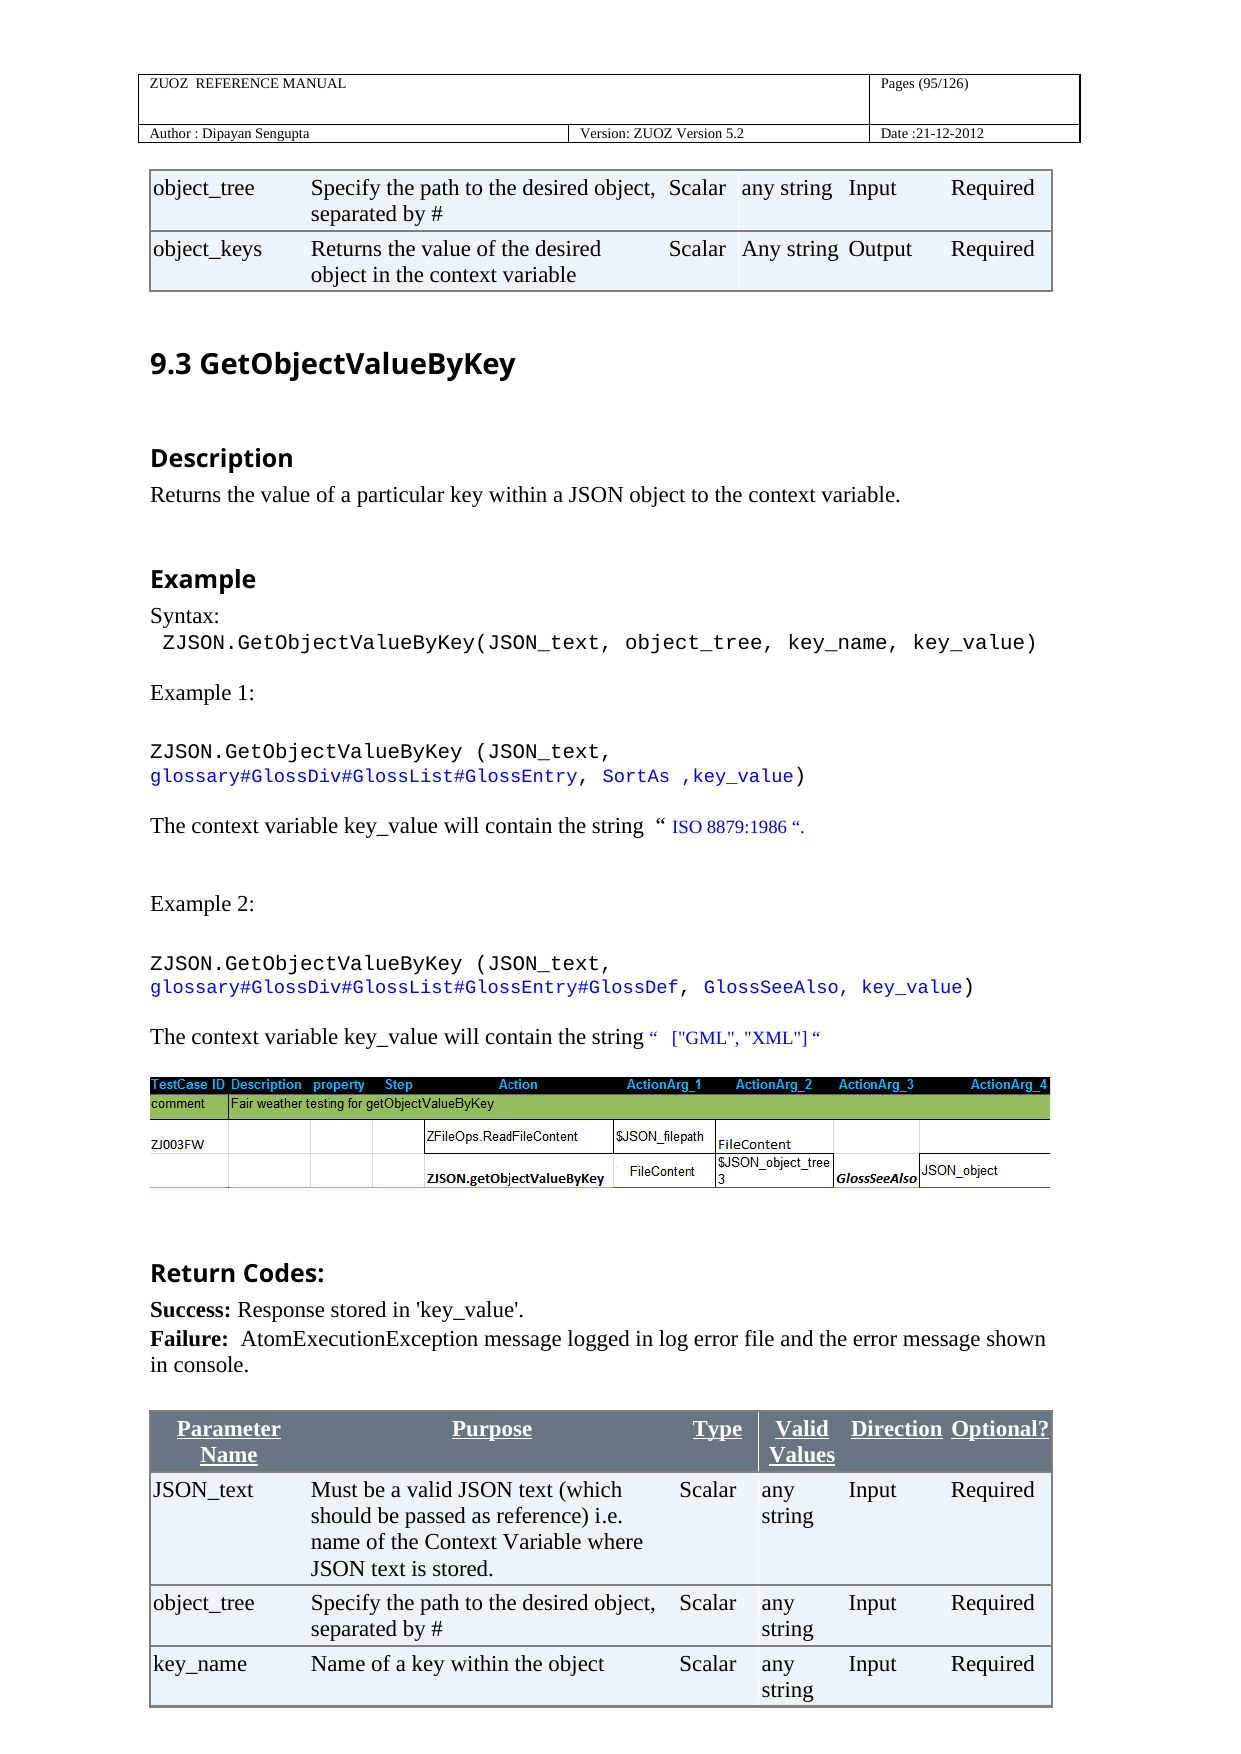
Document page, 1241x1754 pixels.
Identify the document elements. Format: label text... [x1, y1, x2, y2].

table_cell object_tree [151, 171, 308, 229]
text ZJSON.GetObjectValueByKey (JSON_text, glossary#GlossDiv#GlossList#GlossEntry#GlossDef, GlossSeeAlso, key_value) [150, 952, 1050, 1000]
table_cell Required [948, 1586, 1051, 1645]
table_cell JSON_text [151, 1473, 308, 1584]
table_cell Input [845, 1473, 948, 1584]
table_cell Required [948, 171, 1051, 229]
table_cell Any string [739, 232, 845, 290]
text The context variable key_value will contain the string “ ISO 8879:1986 “. [150, 812, 1050, 839]
table_cell any string [739, 171, 845, 229]
subtitle Return Codes: [150, 1255, 1050, 1289]
table_cell Required [948, 232, 1051, 290]
table_cell Scalar [676, 1647, 758, 1705]
table_cell Scalar [666, 232, 738, 290]
text Example 2: [150, 890, 1050, 916]
table_cell Scalar [666, 171, 738, 229]
table_cell any string [759, 1586, 845, 1645]
table_header Parameter Name [151, 1412, 308, 1471]
table_cell key_name [151, 1647, 308, 1705]
table_cell Specify the path to the desired object, separated by # [308, 1586, 676, 1645]
subtitle Description [150, 441, 1050, 475]
table_cell Required [948, 1473, 1051, 1584]
table_cell Specify the path to the desired object, separated by # [308, 171, 666, 229]
subtitle 9.3 GetObjectValueByKey [150, 344, 1050, 383]
table_cell Must be a valid JSON text (which should be passed as reference) i.e. name of the Context Variable where JSON text is stored. [308, 1473, 676, 1584]
table_cell any string [759, 1473, 845, 1584]
table_header Valid Values [759, 1412, 845, 1471]
table_cell Input [845, 1586, 948, 1645]
table_cell object_tree [151, 1586, 308, 1645]
text Example 1: [150, 679, 1050, 705]
subtitle Example [150, 562, 1050, 596]
table_cell any string [759, 1647, 845, 1705]
table_header Type [676, 1412, 758, 1471]
table_header Optional? [948, 1412, 1051, 1471]
table_cell Output [845, 232, 948, 290]
table_cell Scalar [676, 1586, 758, 1645]
picture [150, 1077, 1051, 1188]
text ZJSON.GetObjectValueByKey(JSON_text, object_tree, key_name, key_value) [150, 632, 1050, 655]
table_cell Name of a key within the object [308, 1647, 676, 1705]
table_cell Input [845, 1647, 948, 1705]
text ZJSON.GetObjectValueByKey (JSON_text, glossary#GlossDiv#GlossList#GlossEntry, SortAs ,key_value) [150, 741, 1050, 789]
table_cell Scalar [676, 1473, 758, 1584]
table_cell Returns the value of the desired object in the context variable [308, 232, 666, 290]
table_cell Required [948, 1647, 1051, 1705]
table_header Purpose [308, 1412, 676, 1471]
text Returns the value of a particular key within a JSON object to the context variable. [150, 481, 1050, 508]
table_cell Input [845, 171, 948, 229]
table_cell object_keys [151, 232, 308, 290]
text Success: Response stored in 'key_value'. [150, 1296, 1050, 1322]
table_header Direction [845, 1412, 948, 1471]
text The context variable key_value will contain the string “ ["GML", "XML"] “ [150, 1023, 1050, 1050]
text Failure: AtomExecutionException message logged in log error file and the error message shown in console. [150, 1325, 1050, 1378]
text Syntax: [150, 602, 1050, 629]
